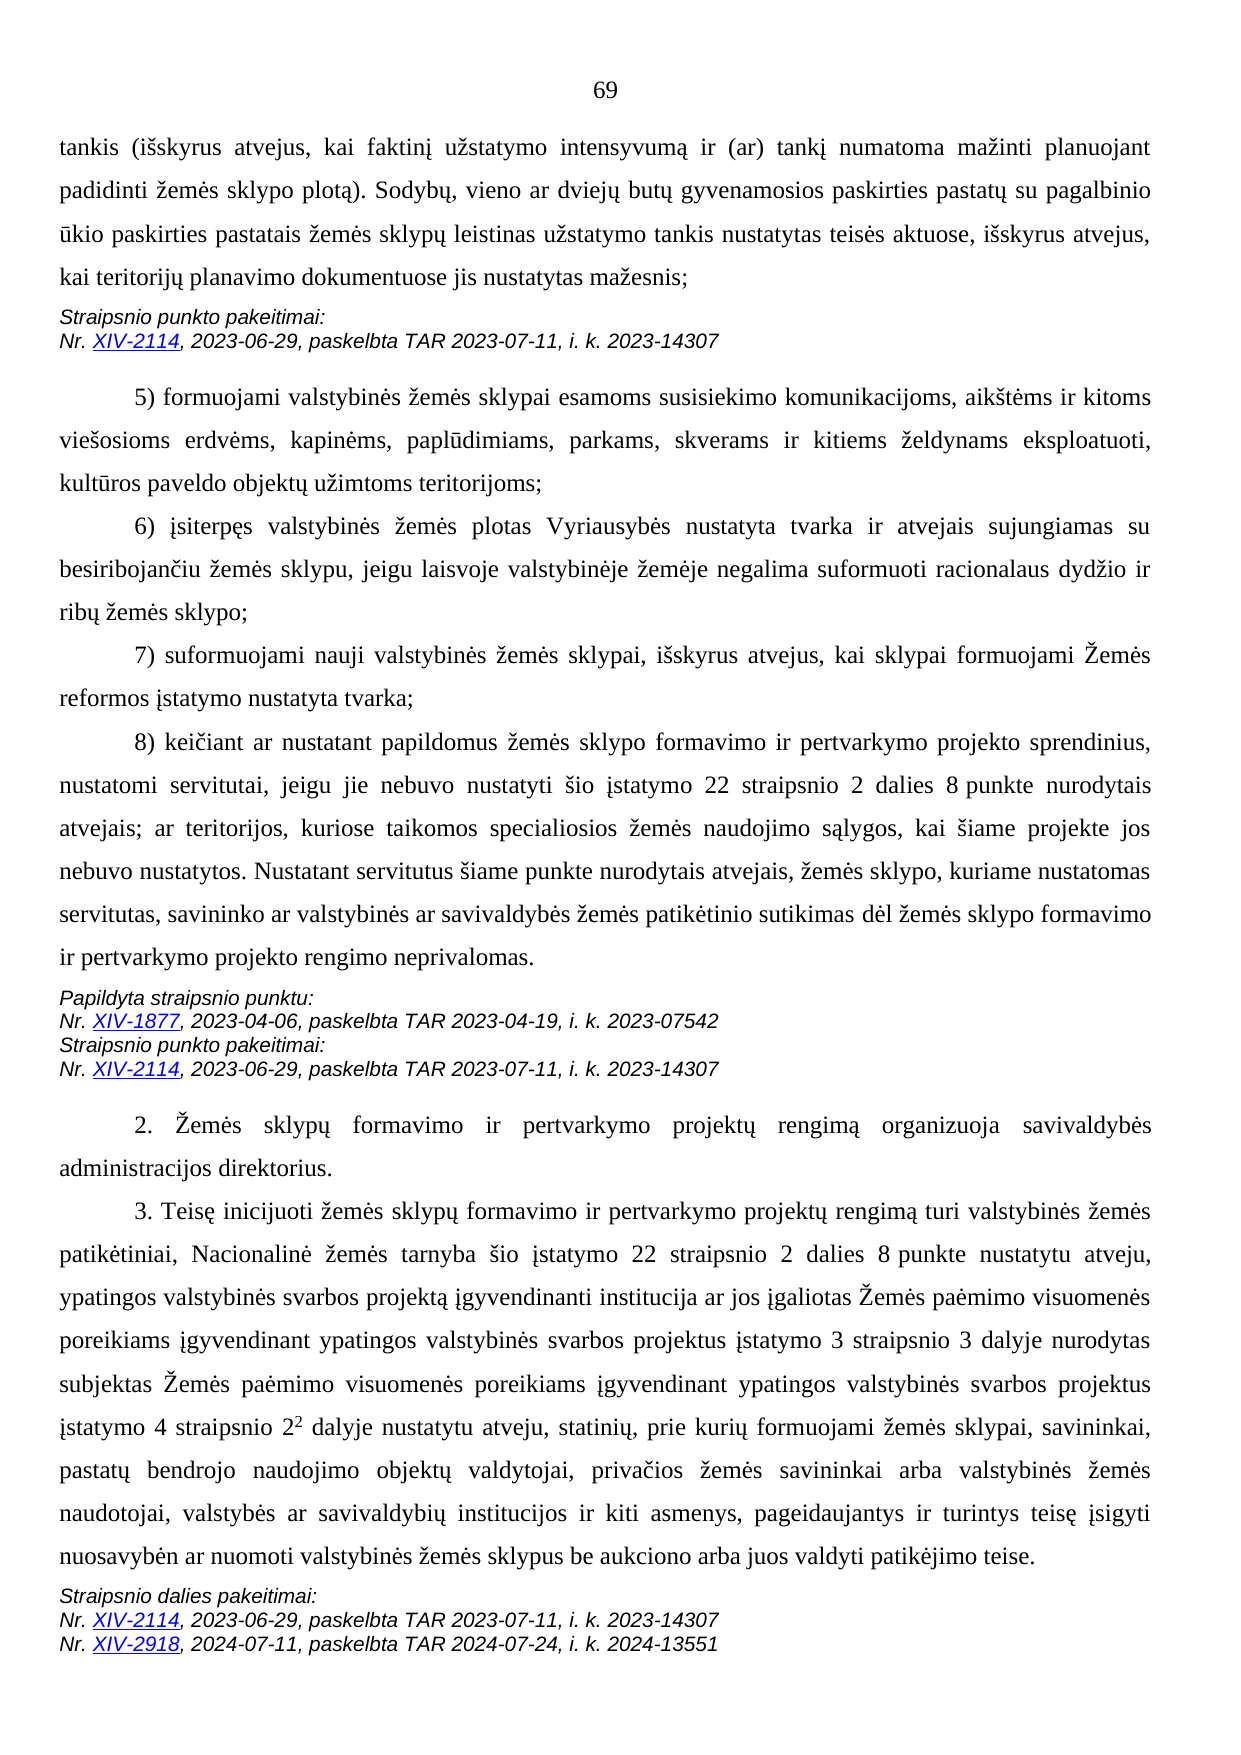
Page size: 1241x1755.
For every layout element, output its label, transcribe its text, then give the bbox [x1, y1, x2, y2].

text Nr. XIV-1877, 2023-04-06, paskelbta TAR 2023-04-19, i. k. 2023-07542 [59, 1009, 1152, 1033]
text Straipsnio dalies pakeitimai: [59, 1584, 1152, 1608]
text Papildyta straipsnio punktu: [59, 985, 1152, 1009]
text Nr. XIV-2114, 2023-06-29, paskelbta TAR 2023-07-11, i. k. 2023-14307 [59, 329, 1152, 353]
text 6) įsiterpęs valstybinės žemės plotas Vyriausybės nustatyta tvarka ir atvejais sujungiamas su besiribojančiu žemės sklypu, jeigu laisvoje valstybinėje žemėje negalima suformuoti racionalaus dydžio ir ribų žemės sklypo; [59, 511, 1152, 626]
text Nr. XIV-2918, 2024-07-11, paskelbta TAR 2024-07-24, i. k. 2024-13551 [59, 1632, 1152, 1656]
text Nr. XIV-2114, 2023-06-29, paskelbta TAR 2023-07-11, i. k. 2023-14307 [59, 1057, 1152, 1081]
text 5) formuojami valstybinės žemės sklypai esamoms susisiekimo komunikacijoms, aikštėms ir kitoms viešosioms erdvėms, kapinėms, paplūdimiams, parkams, skverams ir kitiems želdynams eksploatuoti, kultūros paveldo objektų užimtoms teritorijoms; [59, 382, 1152, 497]
text Straipsnio punkto pakeitimai: [59, 1033, 1152, 1057]
text 3. Teisę inicijuoti žemės sklypų formavimo ir pertvarkymo projektų rengimą turi valstybinės žemės patikėtiniai, Nacionalinė žemės tarnyba šio įstatymo 22 straipsnio 2 dalies 8 punkte nustatytu atveju, ypatingos valstybinės svarbos projektą įgyvendinanti institucija ar jos įgaliotas Žemės paėmimo visuomenės poreikiams įgyvendinant ypatingos valstybinės svarbos projektus įstatymo 3 straipsnio 3 dalyje nurodytas subjektas Žemės paėmimo visuomenės poreikiams įgyvendinant ypatingos valstybinės svarbos projektus įstatymo 4 straipsnio 22 dalyje nustatytu atveju, statinių, prie kurių formuojami žemės sklypai, savininkai, pastatų bendrojo naudojimo objektų valdytojai, privačios žemės savininkai arba valstybinės žemės naudotojai, valstybės ar savivaldybių institucijos ir kiti asmenys, pageidaujantys ir turintys teisę įsigyti nuosavybėn ar nuomoti valstybinės žemės sklypus be aukciono arba juos valdyti patikėjimo teise. [59, 1196, 1152, 1570]
text Nr. XIV-2114, 2023-06-29, paskelbta TAR 2023-07-11, i. k. 2023-14307 [59, 1608, 1152, 1632]
text 8) keičiant ar nustatant papildomus žemės sklypo formavimo ir pertvarkymo projekto sprendinius, nustatomi servitutai, jeigu jie nebuvo nustatyti šio įstatymo 22 straipsnio 2 dalies 8 punkte nurodytais atvejais; ar teritorijos, kuriose taikomos specialiosios žemės naudojimo sąlygos, kai šiame projekte jos nebuvo nustatytos. Nustatant servitutus šiame punkte nurodytais atvejais, žemės sklypo, kuriame nustatomas servitutas, savininko ar valstybinės ar savivaldybės žemės patikėtinio sutikimas dėl žemės sklypo formavimo ir pertvarkymo projekto rengimo neprivalomas. [59, 727, 1152, 971]
text Straipsnio punkto pakeitimai: [59, 305, 1152, 329]
text 2. Žemės sklypų formavimo ir pertvarkymo projektų rengimą organizuoja savivaldybės administracijos direktorius. [59, 1110, 1152, 1182]
text 7) suformuojami nauji valstybinės žemės sklypai, išskyrus atvejus, kai sklypai formuojami Žemės reformos įstatymo nustatyta tvarka; [59, 640, 1152, 712]
text tankis (išskyrus atvejus, kai faktinį užstatymo intensyvumą ir (ar) tankį numatoma mažinti planuojant padidinti žemės sklypo plotą). Sodybų, vieno ar dviejų butų gyvenamosios paskirties pastatų su pagalbinio ūkio paskirties pastatais žemės sklypų leistinas užstatymo tankis nustatytas teisės aktuose, išskyrus atvejus, kai teritorijų planavimo dokumentuose jis nustatytas mažesnis; [59, 132, 1152, 291]
